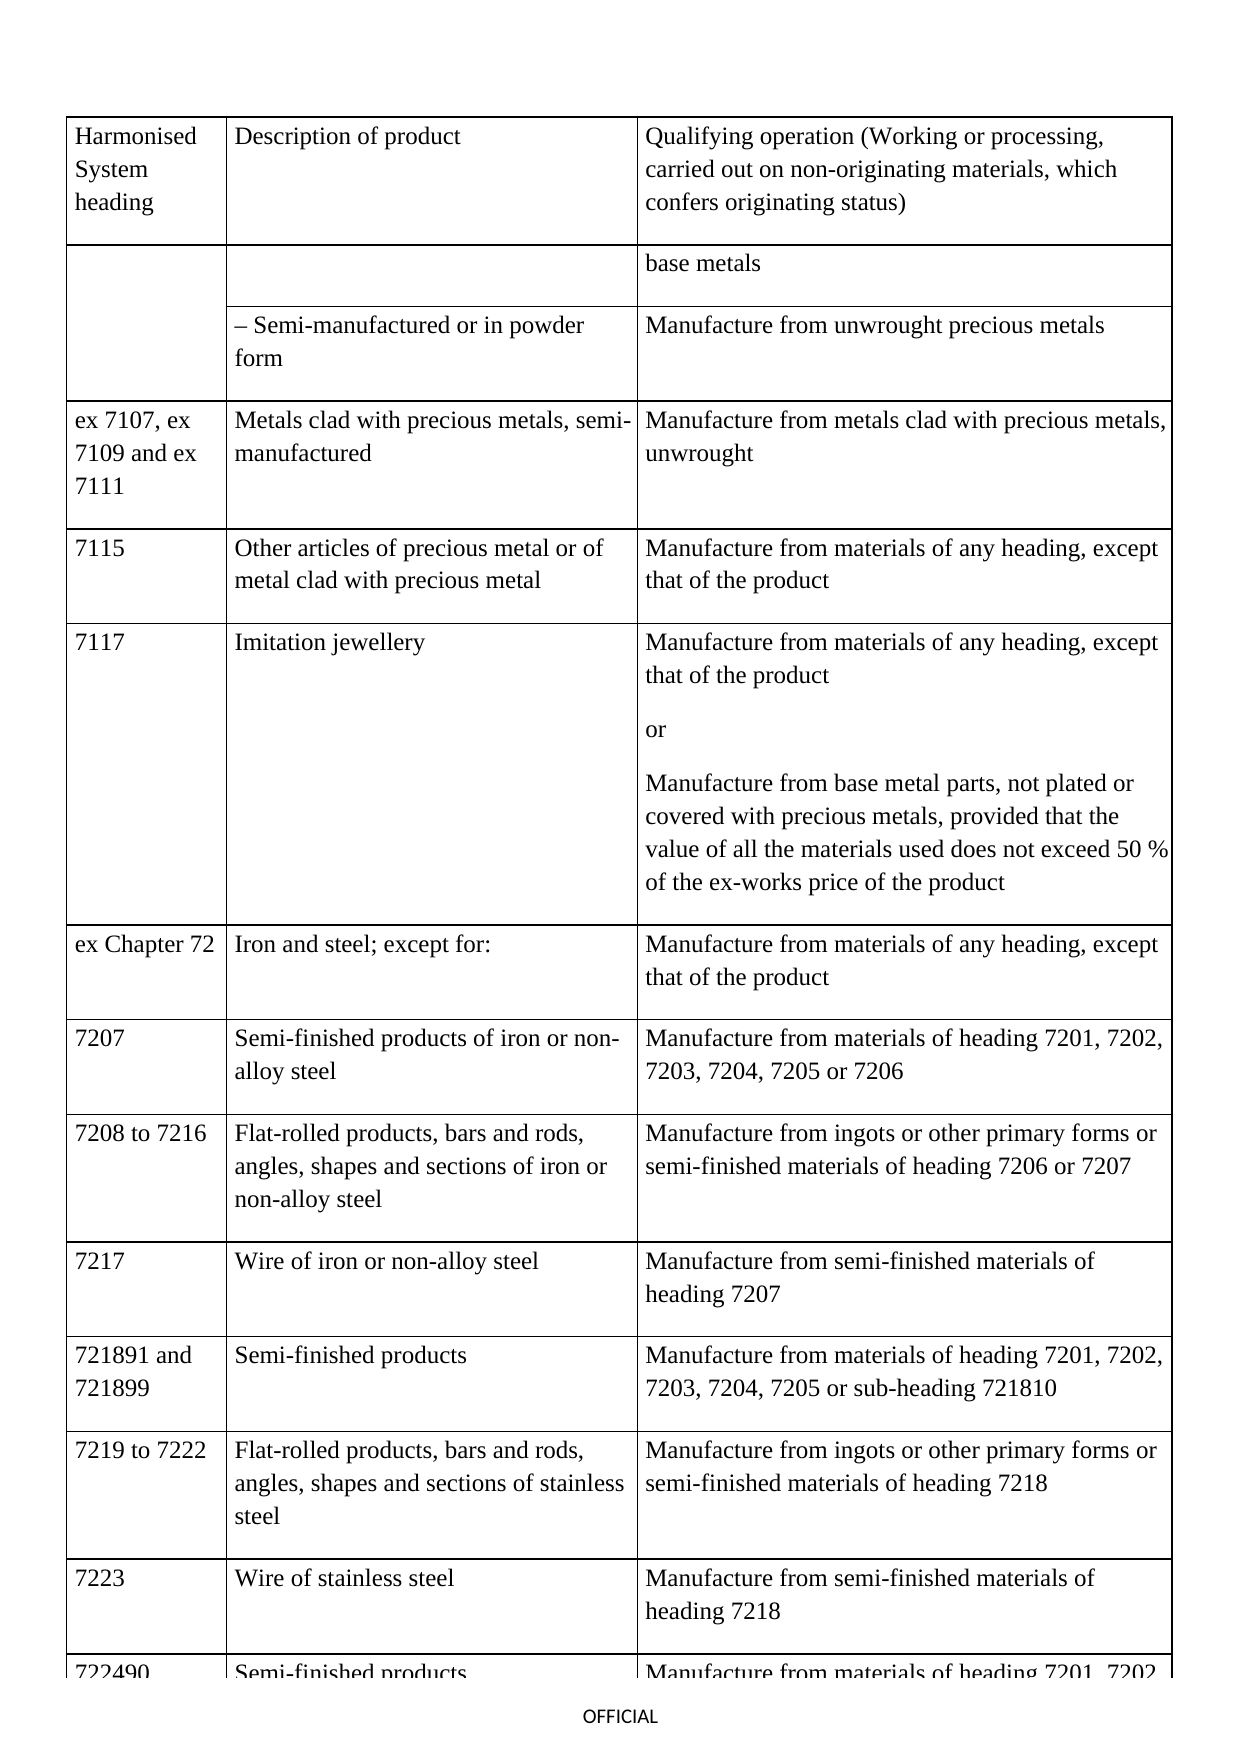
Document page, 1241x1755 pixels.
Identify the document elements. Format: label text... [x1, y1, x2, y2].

table_cell Semi-finished products of iron or non-alloy steel [227, 1020, 637, 1113]
table_cell Semi-finished products [227, 1337, 637, 1431]
table_cell Imitation jewellery [227, 624, 637, 924]
table_cell Manufacture from materials of heading 7201, 7202, 7203, 7204, 7205 or sub-heading 721810 [638, 1337, 1171, 1431]
table_cell Semi-finished products [227, 1655, 637, 1678]
table_cell 7219 to 7222 [67, 1432, 226, 1558]
table_header Qualifying operation (Working or processing, carried out on non-originating materials, which confers originating status) [638, 118, 1171, 244]
table_cell 721891 and 721899 [67, 1337, 226, 1431]
table_cell Manufacture from materials of any heading, except that of the product or Manufacture from base metal parts, not plated or covered with precious metals, provided that the value of all the materials used does not exceed 50 % of the ex-works price of the product [638, 624, 1171, 924]
table_cell 722490 [67, 1655, 226, 1678]
table_cell Manufacture from semi-finished materials of heading 7207 [638, 1243, 1171, 1336]
table_cell 7207 [67, 1020, 226, 1113]
table_cell Manufacture from ingots or other primary forms or semi-finished materials of heading 7218 [638, 1432, 1171, 1558]
table_cell [67, 246, 226, 400]
table_cell [227, 246, 637, 306]
table_cell Manufacture from ingots or other primary forms or semi-finished materials of heading 7206 or 7207 [638, 1115, 1171, 1241]
table_cell ex Chapter 72 [67, 926, 226, 1019]
table_cell 7115 [67, 530, 226, 623]
table_cell Manufacture from semi-finished materials of heading 7218 [638, 1560, 1171, 1653]
table_cell 7208 to 7216 [67, 1115, 226, 1241]
table_cell base metals [638, 246, 1171, 306]
table_header Harmonised System heading [67, 118, 226, 244]
table_cell Manufacture from materials of heading 7201, 7202, [638, 1655, 1171, 1678]
table_cell Wire of iron or non-alloy steel [227, 1243, 637, 1336]
table_cell 7217 [67, 1243, 226, 1336]
table_cell – Semi-manufactured or in powder form [227, 307, 637, 400]
table_cell 7117 [67, 624, 226, 924]
table_cell Manufacture from unwrought precious metals [638, 307, 1171, 400]
table_cell Manufacture from metals clad with precious metals, unwrought [638, 402, 1171, 528]
table_header Description of product [227, 118, 637, 244]
table_cell Wire of stainless steel [227, 1560, 637, 1653]
table_cell Other articles of precious metal or of metal clad with precious metal [227, 530, 637, 623]
table_cell 7223 [67, 1560, 226, 1653]
table_cell Manufacture from materials of heading 7201, 7202, 7203, 7204, 7205 or 7206 [638, 1020, 1171, 1113]
table_cell Manufacture from materials of any heading, except that of the product [638, 530, 1171, 623]
table_cell Flat-rolled products, bars and rods, angles, shapes and sections of stainless steel [227, 1432, 637, 1558]
table_cell ex 7107, ex 7109 and ex 7111 [67, 402, 226, 528]
table_cell Iron and steel; except for: [227, 926, 637, 1019]
table_cell Manufacture from materials of any heading, except that of the product [638, 926, 1171, 1019]
table_cell Metals clad with precious metals, semi-manufactured [227, 402, 637, 528]
table_cell Flat-rolled products, bars and rods, angles, shapes and sections of iron or non-alloy steel [227, 1115, 637, 1241]
